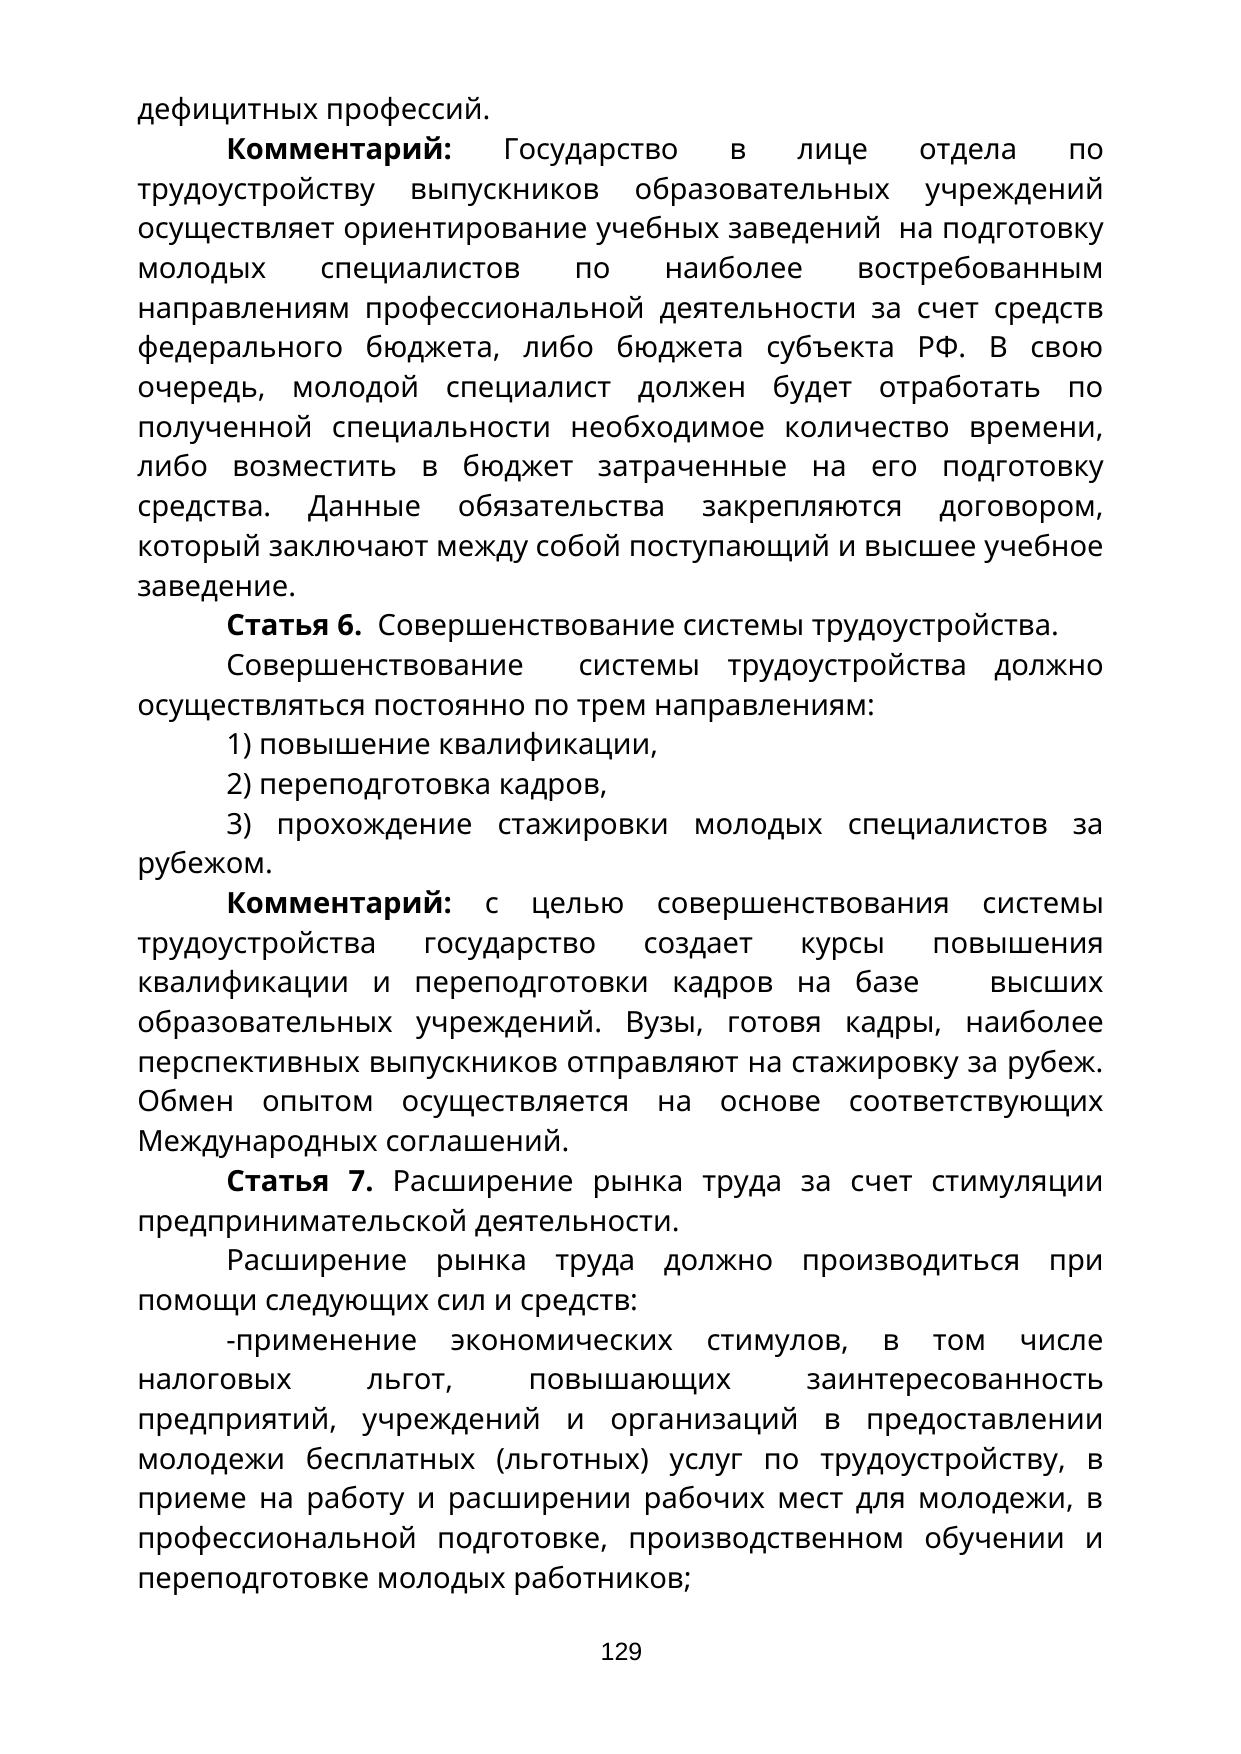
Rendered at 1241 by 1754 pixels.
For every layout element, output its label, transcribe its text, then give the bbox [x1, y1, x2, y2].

text Комментарий: Государство в лице отдела по трудоустройству выпускников образовательных учреждений осуществляет ориентирование учебных заведений на подготовку молодых специалистов по наиболее востребованным направлениям профессиональной деятельности за счет средств федерального бюджета, либо бюджета субъекта РФ. В свою очередь, молодой специалист должен будет отработать по полученной специальности необходимое количество времени, либо возместить в бюджет затраченные на его подготовку средства. Данные обязательства закрепляются договором, который заключают между собой поступающий и высшее учебное заведение. [137, 128, 1104, 604]
text Расширение рынка труда должно производиться при помощи следующих сил и средств: [137, 1239, 1104, 1319]
text 2) переподготовка кадров, [137, 763, 1104, 803]
text 1) повышение квалификации, [137, 723, 1104, 763]
text дефицитных профессий. [137, 88, 1104, 128]
text Совершенствование системы трудоустройства должно осуществляться постоянно по трем направлениям: [137, 644, 1104, 723]
text Комментарий: с целью совершенствования системы трудоустройства государство создает курсы повышения квалификации и переподготовки кадров на базе высших образовательных учреждений. Вузы, готовя кадры, наиболее перспективных выпускников отправляют на стажировку за рубеж. Обмен опытом осуществляется на основе соответствующих Международных соглашений. [137, 882, 1104, 1160]
text Статья 6. Совершенствование системы трудоустройства. [137, 604, 1104, 644]
text -применение экономических стимулов, в том числе налоговых льгот, повышающих заинтересованность предприятий, учреждений и организаций в предоставлении молодежи бесплатных (льготных) услуг по трудоустройству, в приеме на работу и расширении рабочих мест для молодежи, в профессиональной подготовке, производственном обучении и переподготовке молодых работников; [137, 1319, 1104, 1597]
text 3) прохождение стажировки молодых специалистов за рубежом. [137, 803, 1104, 882]
text Статья 7. Расширение рынка труда за счет стимуляции предпринимательской деятельности. [137, 1160, 1104, 1239]
